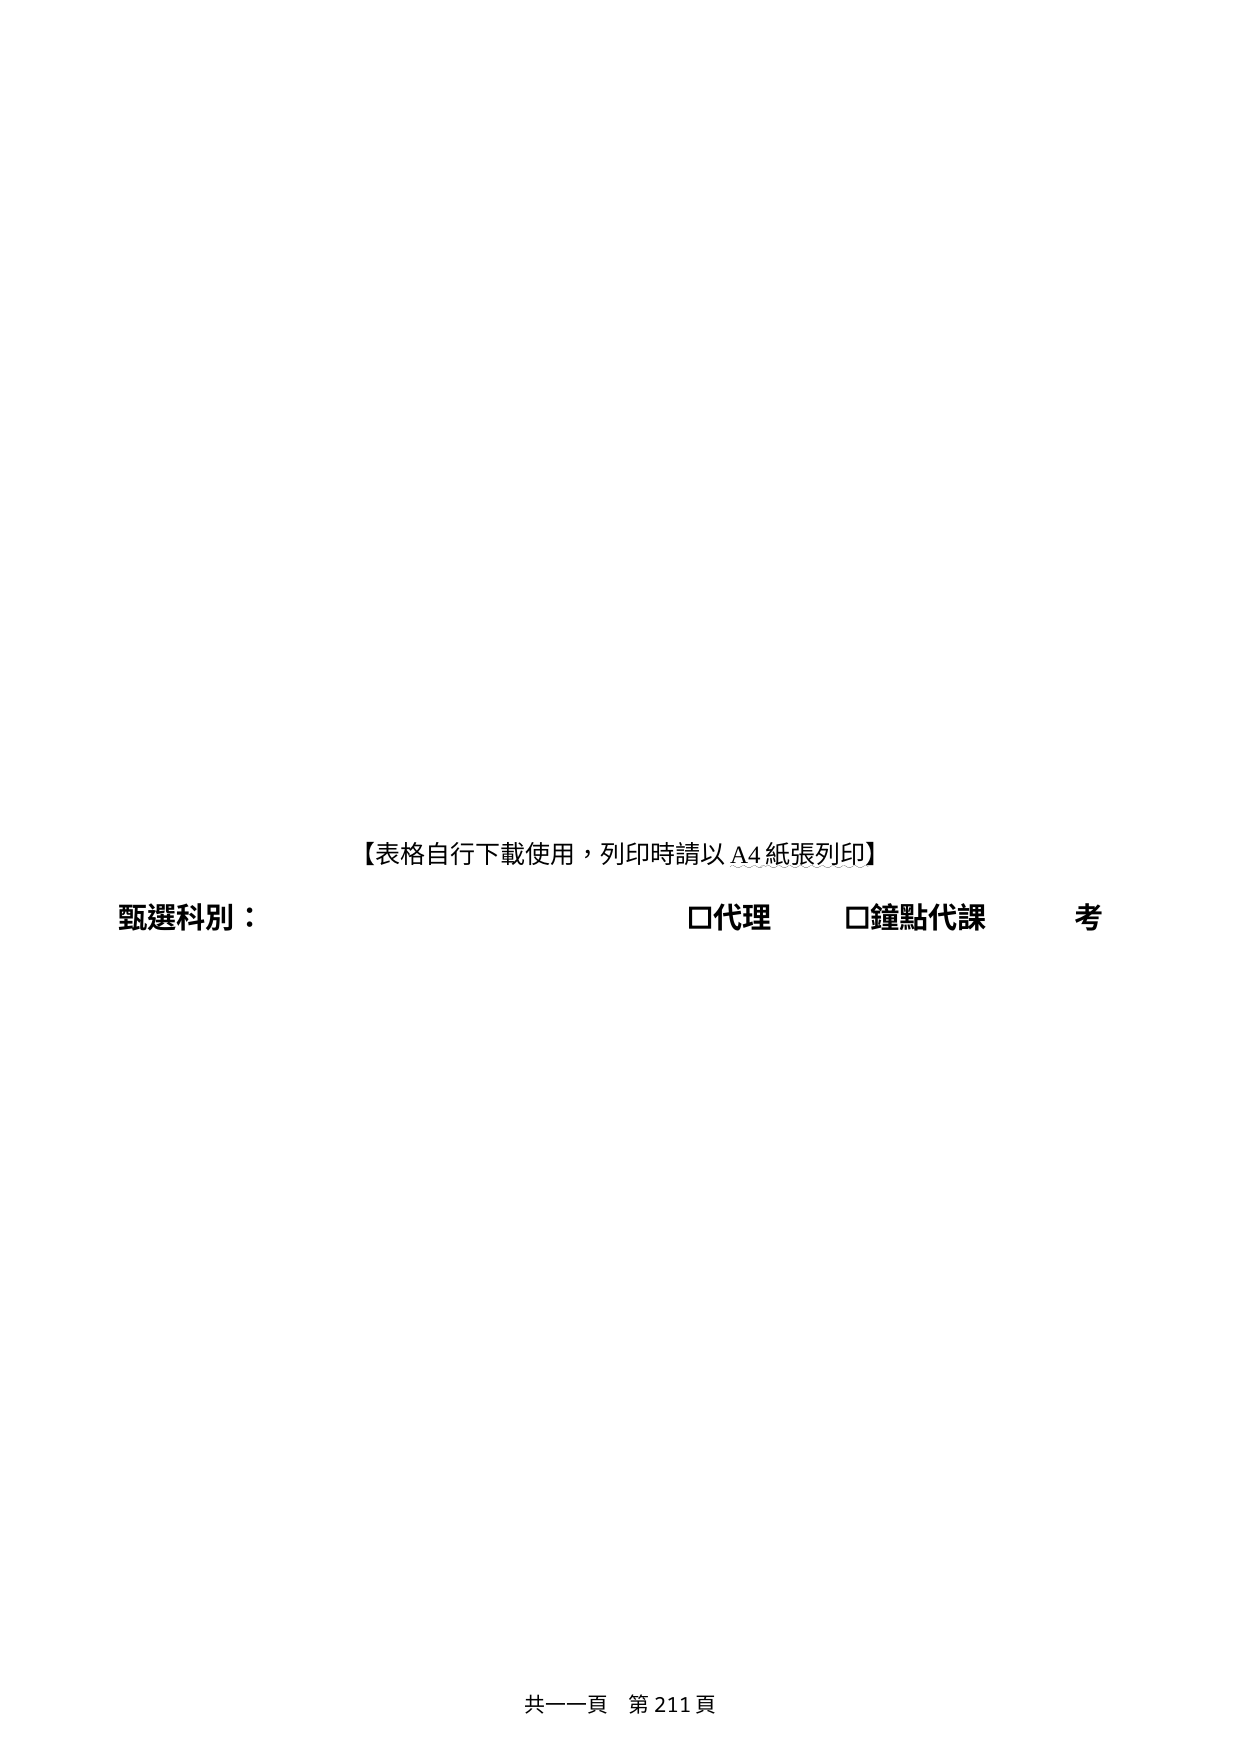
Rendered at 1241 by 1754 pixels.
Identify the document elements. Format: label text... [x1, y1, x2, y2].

text 【表格自行下載使用，列印時請以A4紙張列印】 [118, 811, 1122, 874]
text 甄選科別： 代理 鐘點代課 考 [118, 874, 1122, 936]
